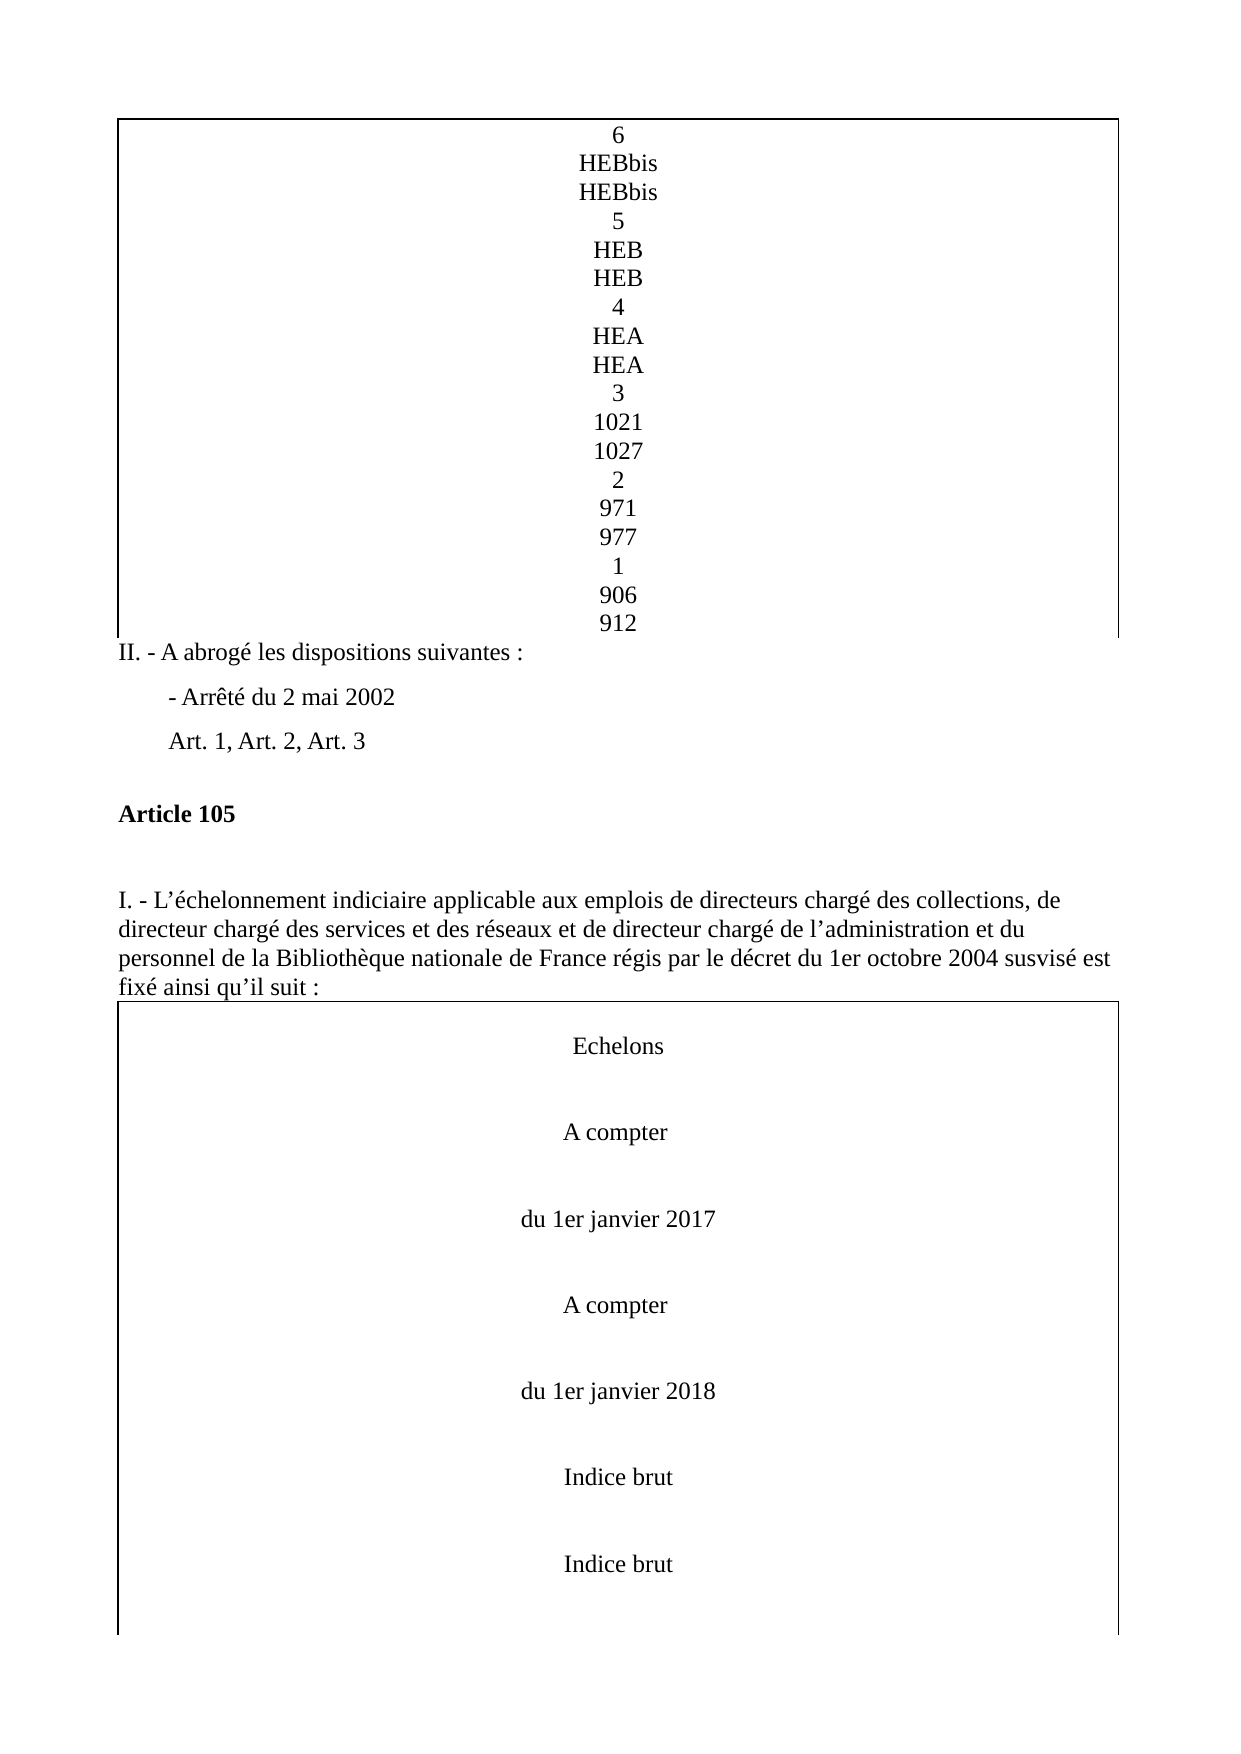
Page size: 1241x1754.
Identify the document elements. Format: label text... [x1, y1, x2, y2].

text Article 105 [118, 799, 1122, 828]
table_header 6 HEBbis HEBbis 5 HEB HEB 4 HEA HEA 3 1021 1027 2 971 977 1 906 912 [119, 120, 1118, 637]
text II. - A abrogé les dispositions suivantes : [118, 637, 1122, 666]
text I. - L’échelonnement indiciaire applicable aux emplois de directeurs chargé des collections, de directeur chargé des services et des réseaux et de directeur chargé de l’administration et du personnel de la Bibliothèque nationale de France régis par le décret du 1er octobre 2004 susvisé est fixé ainsi qu’il suit : [118, 886, 1122, 1001]
table_header Echelons A compter du 1er janvier 2017 A compter du 1er janvier 2018 Indice brut Indice brut [119, 1002, 1118, 1635]
text - Arrêté du 2 mai 2002 [168, 682, 1122, 711]
text Art. 1, Art. 2, Art. 3 [168, 726, 1122, 755]
